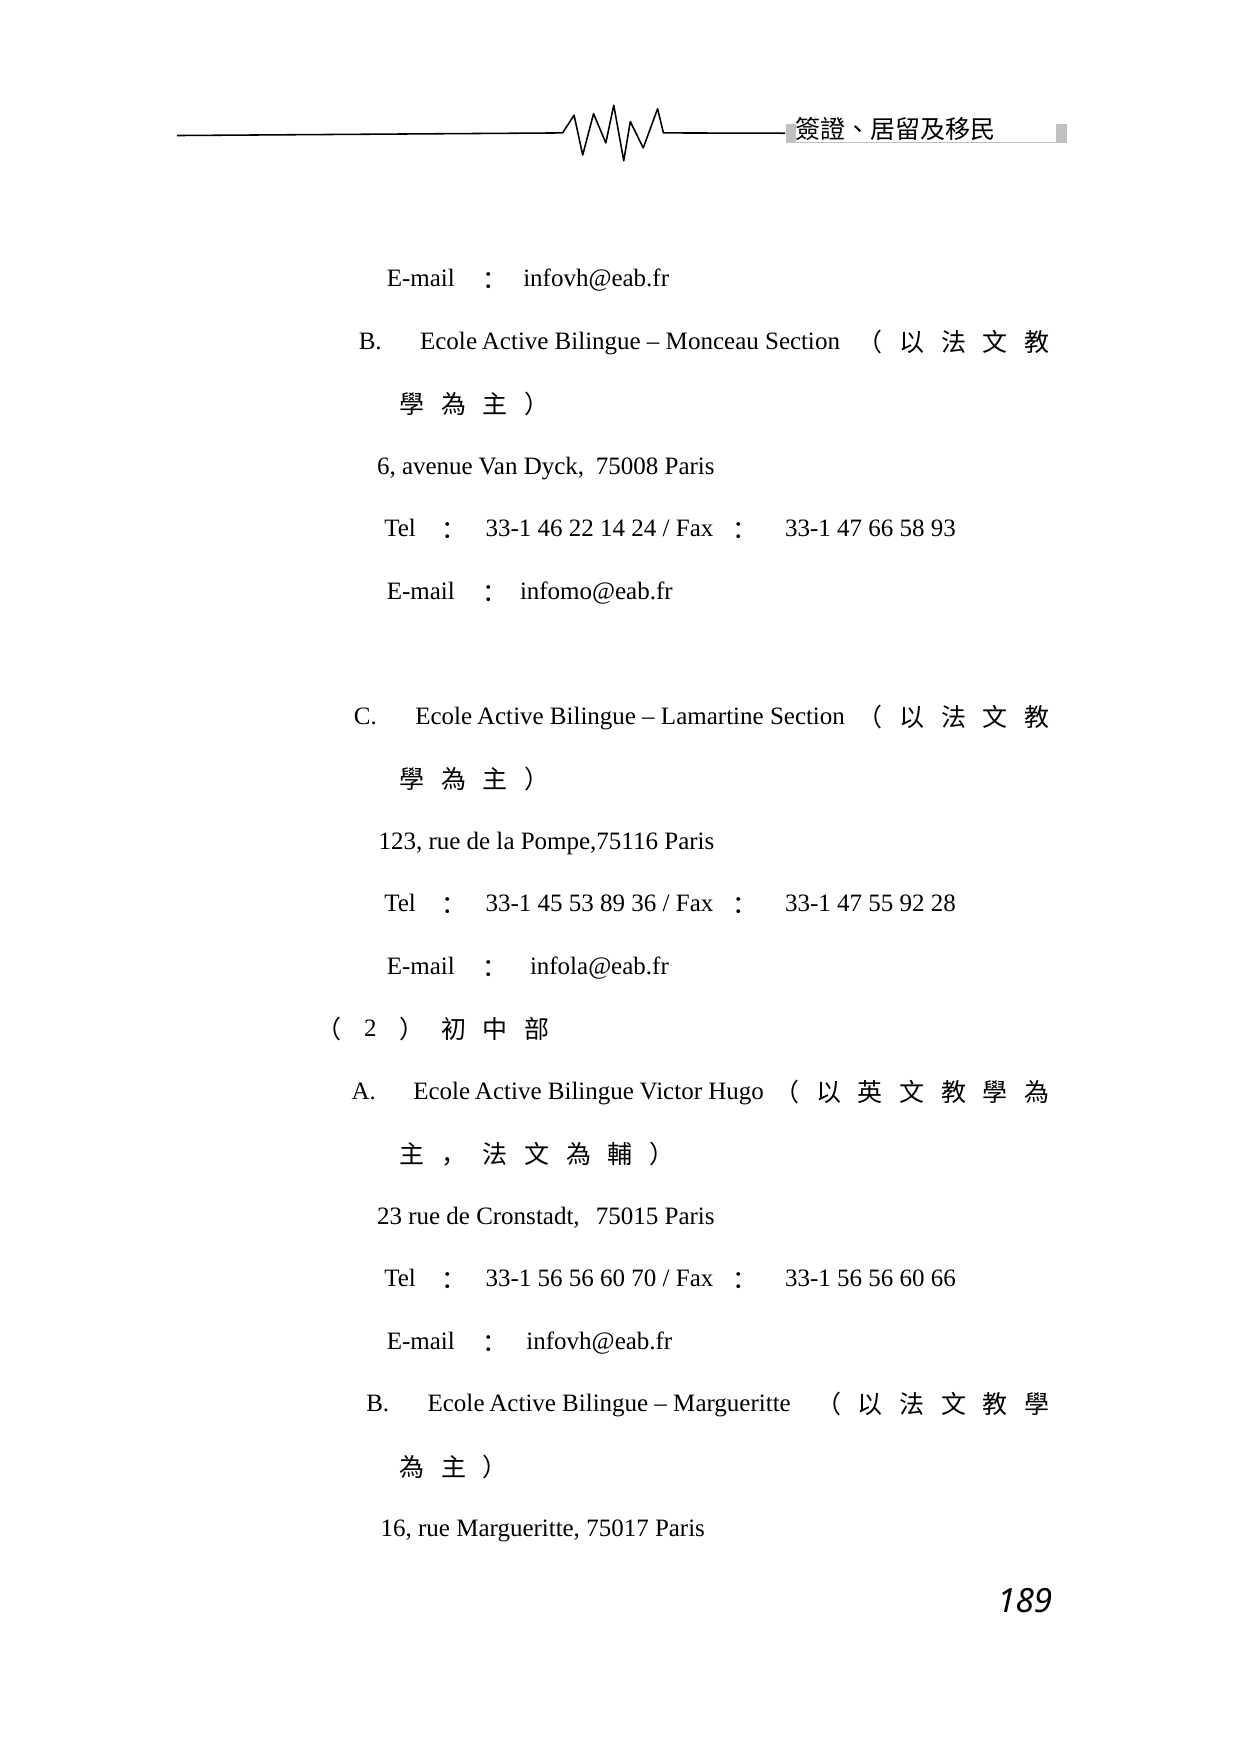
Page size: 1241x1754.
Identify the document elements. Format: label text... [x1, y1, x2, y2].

text Tel：33-1 46 22 14 24 / Fax：33-1 47 66 58 93 [330, 486, 1058, 549]
text 23 rue de Cronstadt, 75015 Paris [330, 1174, 1058, 1236]
text Tel：33-1 56 56 60 70 / Fax：33-1 56 56 60 66 [330, 1236, 1058, 1299]
text （2）初中部 [306, 986, 1058, 1049]
text B. Ecole Active Bilingue – Monceau Section（以法文教學為主） [330, 299, 1058, 424]
text E-mail：infovh@eab.fr [330, 1299, 1058, 1361]
text E-mail：infomo@eab.fr [330, 549, 1058, 611]
text E-mail：infovh@eab.fr [330, 236, 1058, 299]
text C. Ecole Active Bilingue – Lamartine Section（以法文教學為主） [330, 674, 1058, 799]
text 123, rue de la Pompe,75116 Paris [330, 799, 1058, 861]
text A. Ecole Active Bilingue Victor Hugo（以英文教學為主，法文為輔） [330, 1049, 1058, 1174]
text 6, avenue Van Dyck, 75008 Paris [330, 424, 1058, 486]
text 16, rue Margueritte, 75017 Paris [330, 1486, 1058, 1549]
text E-mail：infola@eab.fr [330, 924, 1058, 986]
text B. Ecole Active Bilingue – Margueritte（以法文教學為主） [330, 1361, 1058, 1486]
text Tel：33-1 45 53 89 36 / Fax：33-1 47 55 92 28 [330, 861, 1058, 924]
